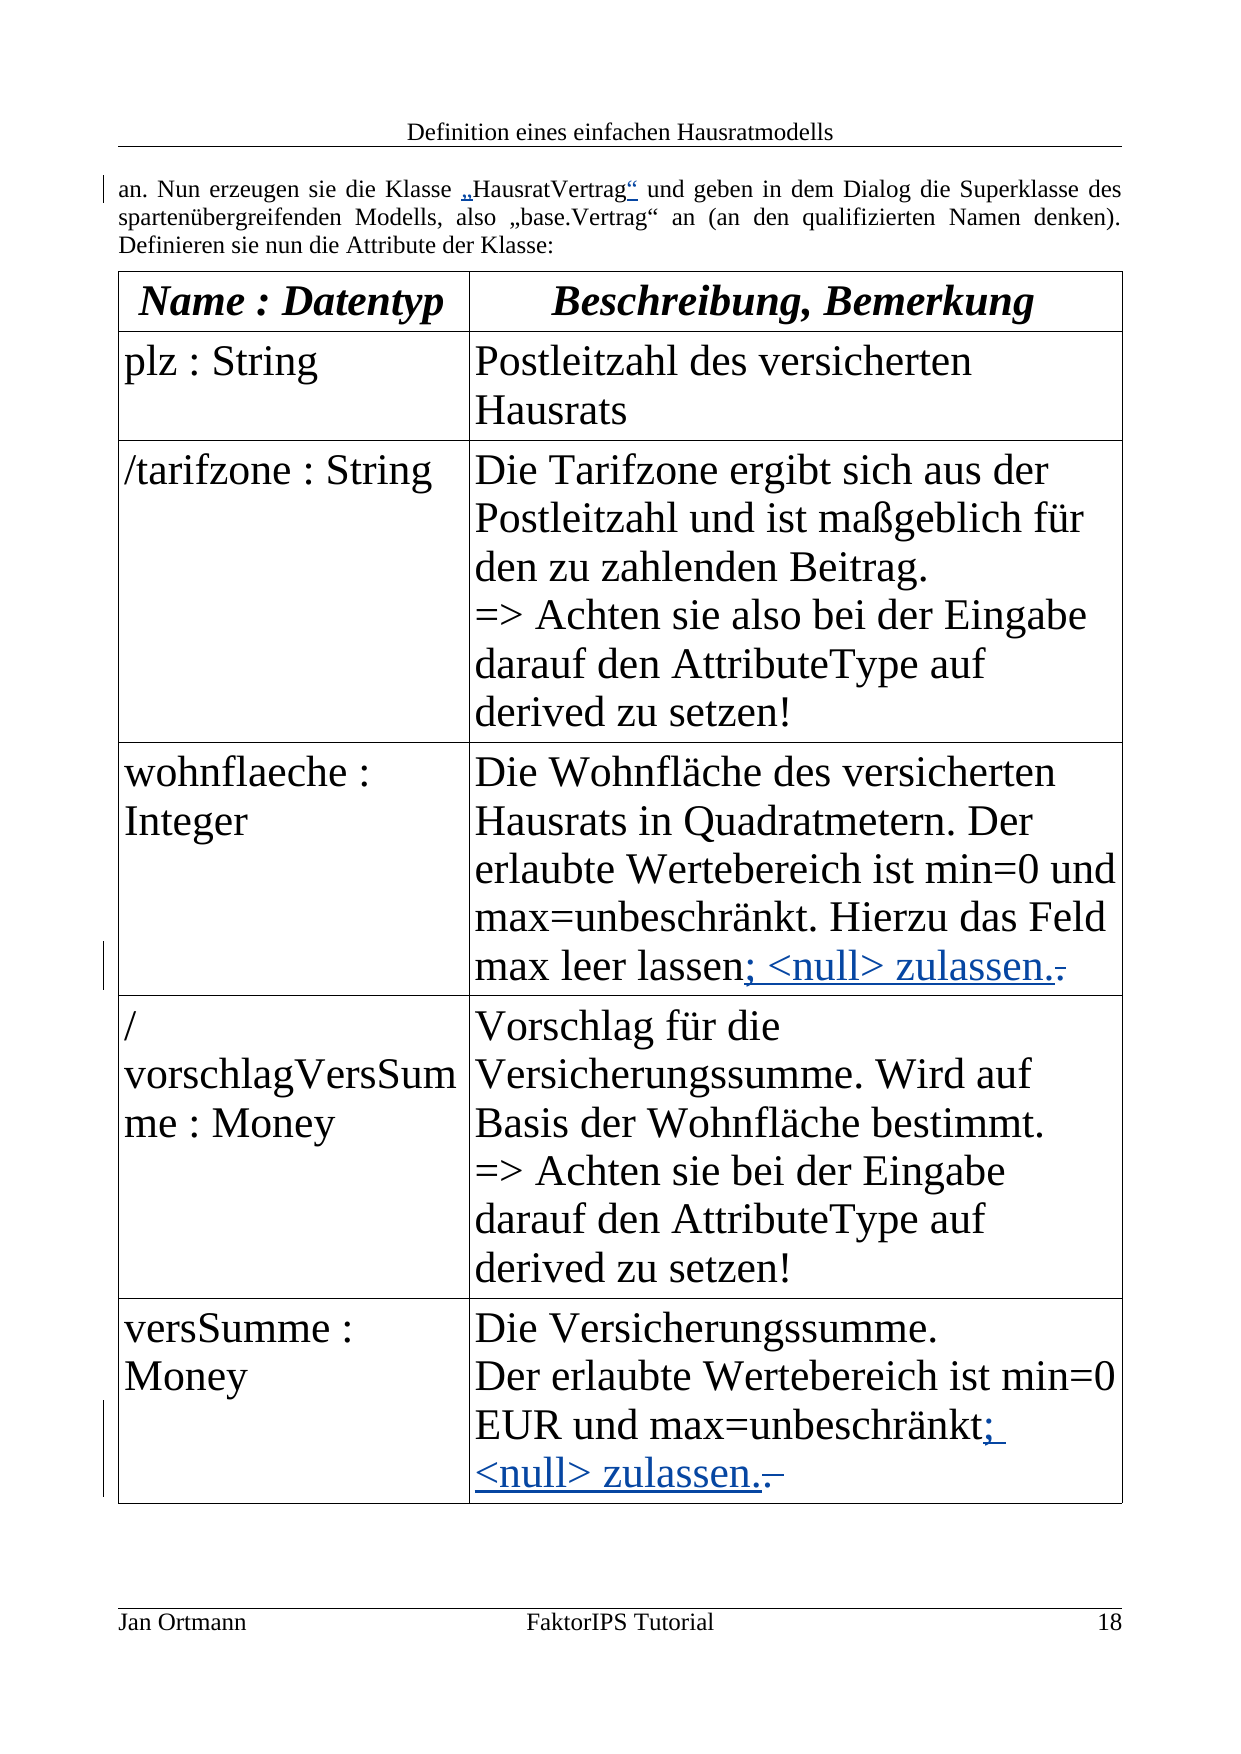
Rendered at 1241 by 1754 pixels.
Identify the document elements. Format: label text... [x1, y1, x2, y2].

table_cell Die Versicherungssumme. Der erlaubte Wertebereich ist min=0 EUR und max=unbeschränkt; <null> zulassen. [470, 1299, 1122, 1503]
table_header Beschreibung, Bemerkung [470, 272, 1122, 331]
table_cell Die Tarifzone ergibt sich aus der Postleitzahl und ist maßgeblich für den zu zahlenden Beitrag. => Achten sie also bei der Eingabe darauf den AttributeType auf derived zu setzen! [470, 441, 1122, 742]
text an. Nun erzeugen sie die Klasse „HausratVertrag“ und geben in dem Dialog die Superklasse des spartenüber­greifenden Modells, also „base.Vertrag“ an (an den qualifizierten Namen denken). Definieren sie nun die Attribute der Klasse: [118, 175, 1122, 258]
table_cell Vorschlag für die Versicherungssumme. Wird auf Basis der Wohnfläche bestimmt. => Achten sie bei der Eingabe darauf den AttributeType auf derived zu setzen! [470, 996, 1122, 1298]
table_cell plz : String [119, 332, 469, 439]
table_cell /tarifzone : String [119, 441, 469, 742]
table_cell /vorschlagVersSumme : Money [119, 996, 469, 1298]
table_cell Postleitzahl des versicherten Hausrats [470, 332, 1122, 439]
table_header Name : Datentyp [119, 272, 469, 331]
table_cell Die Wohnfläche des versicherten Hausrats in Quadratmetern. Der erlaubte Wertebereich ist min=0 und max=unbeschränkt. Hierzu das Feld max leer lassen; <null> zulassen. [470, 743, 1122, 995]
table_cell versSumme : Money [119, 1299, 469, 1503]
table_cell wohnflaeche : Integer [119, 743, 469, 995]
